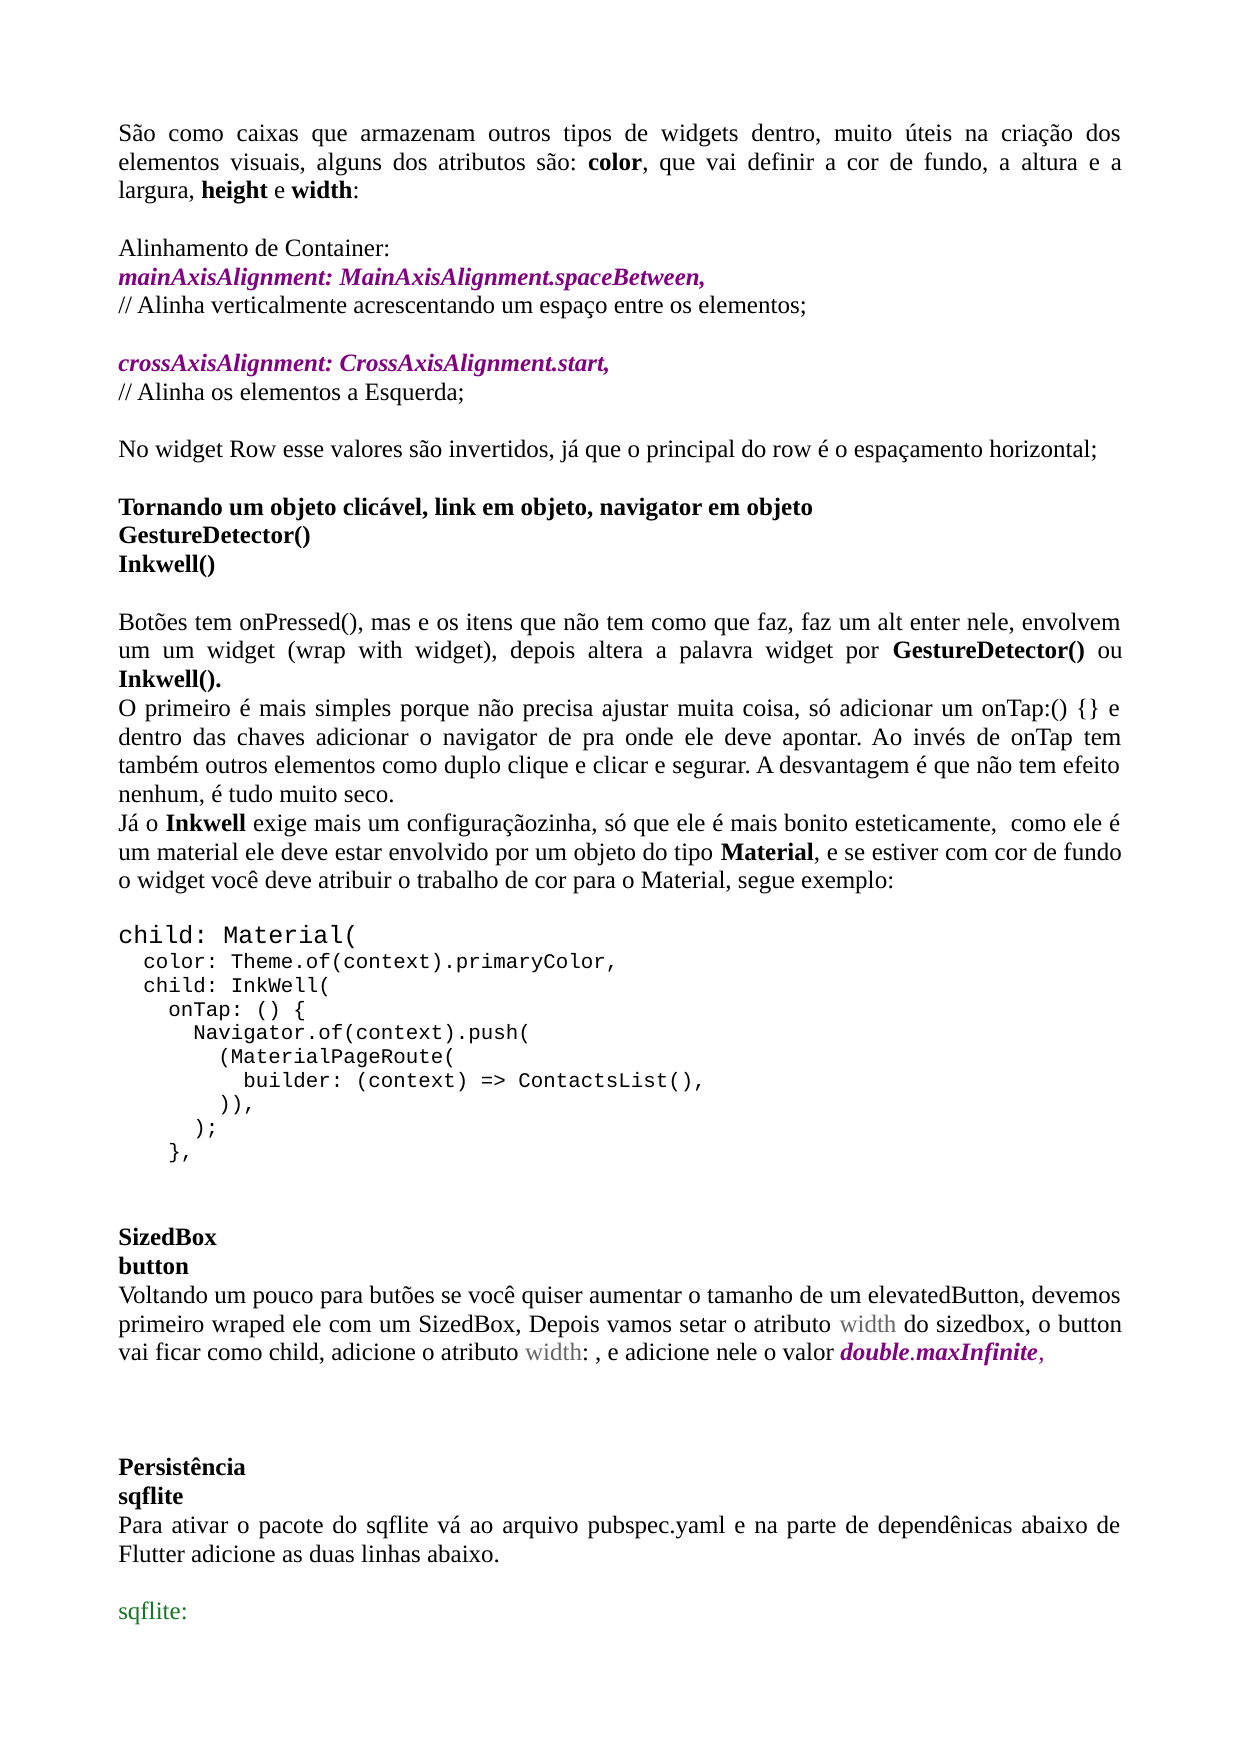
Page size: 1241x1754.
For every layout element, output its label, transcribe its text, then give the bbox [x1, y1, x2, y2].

text GestureDetector() [118, 521, 1122, 549]
text No widget Row esse valores são invertidos, já que o principal do row é o espaçamento horizontal; [118, 434, 1122, 463]
text Botões tem onPressed(), mas e os itens que não tem como que faz, faz um alt enter nele, envolvem um um widget (wrap with widget), depois altera a palavra widget por GestureDetector() ou Inkwell(). [118, 607, 1122, 693]
text button [118, 1251, 1122, 1280]
text Alinhamento de Container: [118, 233, 1122, 262]
text crossAxisAlignment: CrossAxisAlignment.start, [118, 348, 1122, 377]
text Inkwell() [118, 549, 1122, 578]
text O primeiro é mais simples porque não precisa ajustar muita coisa, só adicionar um onTap:() {} e dentro das chaves adicionar o navigator de pra onde ele deve apontar. Ao invés de onTap tem também outros elementos como duplo clique e clicar e segurar. A desvantagem é que não tem efeito nenhum, é tudo muito seco. [118, 693, 1122, 808]
text ); [118, 1117, 1122, 1141]
text SizedBox [118, 1222, 1122, 1251]
text builder: (context) => ContactsList(), [118, 1070, 1122, 1093]
text }, [118, 1141, 1122, 1164]
text Voltando um pouco para butões se você quiser aumentar o tamanho de um elevatedButton, devemos primeiro wraped ele com um SizedBox, Depois vamos setar o atributo width do sizedbox, o button vai ficar como child, adicione o atributo width: , e adicione nele o valor double.maxInfinite, [118, 1280, 1122, 1366]
text Para ativar o pacote do sqflite vá ao arquivo pubspec.yaml e na parte de dependênicas abaixo de Flutter adicione as duas linhas abaixo. [118, 1510, 1122, 1567]
text Persistência [118, 1452, 1122, 1481]
text Já o Inkwell exige mais um configuraçãozinha, só que ele é mais bonito esteticamente, como ele é um material ele deve estar envolvido por um objeto do tipo Material, e se estiver com cor de fundo o widget você deve atribuir o trabalho de cor para o Material, segue exemplo: [118, 808, 1122, 894]
text child: Material( [118, 923, 1122, 951]
text sqflite: [118, 1596, 1122, 1625]
text Tornando um objeto clicável, link em objeto, navigator em objeto [118, 492, 1122, 521]
text mainAxisAlignment: MainAxisAlignment.spaceBetween, [118, 262, 1122, 291]
text (MaterialPageRoute( [118, 1046, 1122, 1070]
text sqflite [118, 1481, 1122, 1510]
text // Alinha verticalmente acrescentando um espaço entre os elementos; [118, 291, 1122, 319]
text São como caixas que armazenam outros tipos de widgets dentro, muito úteis na criação dos elementos visuais, alguns dos atributos são: color, que vai definir a cor de fundo, a altura e a largura, height e width: [118, 118, 1122, 204]
text color: Theme.of(context).primaryColor, [118, 951, 1122, 975]
text onTap: () { [118, 999, 1122, 1022]
text child: InkWell( [118, 975, 1122, 999]
text // Alinha os elementos a Esquerda; [118, 377, 1122, 406]
text )), [118, 1093, 1122, 1117]
text Navigator.of(context).push( [118, 1022, 1122, 1046]
